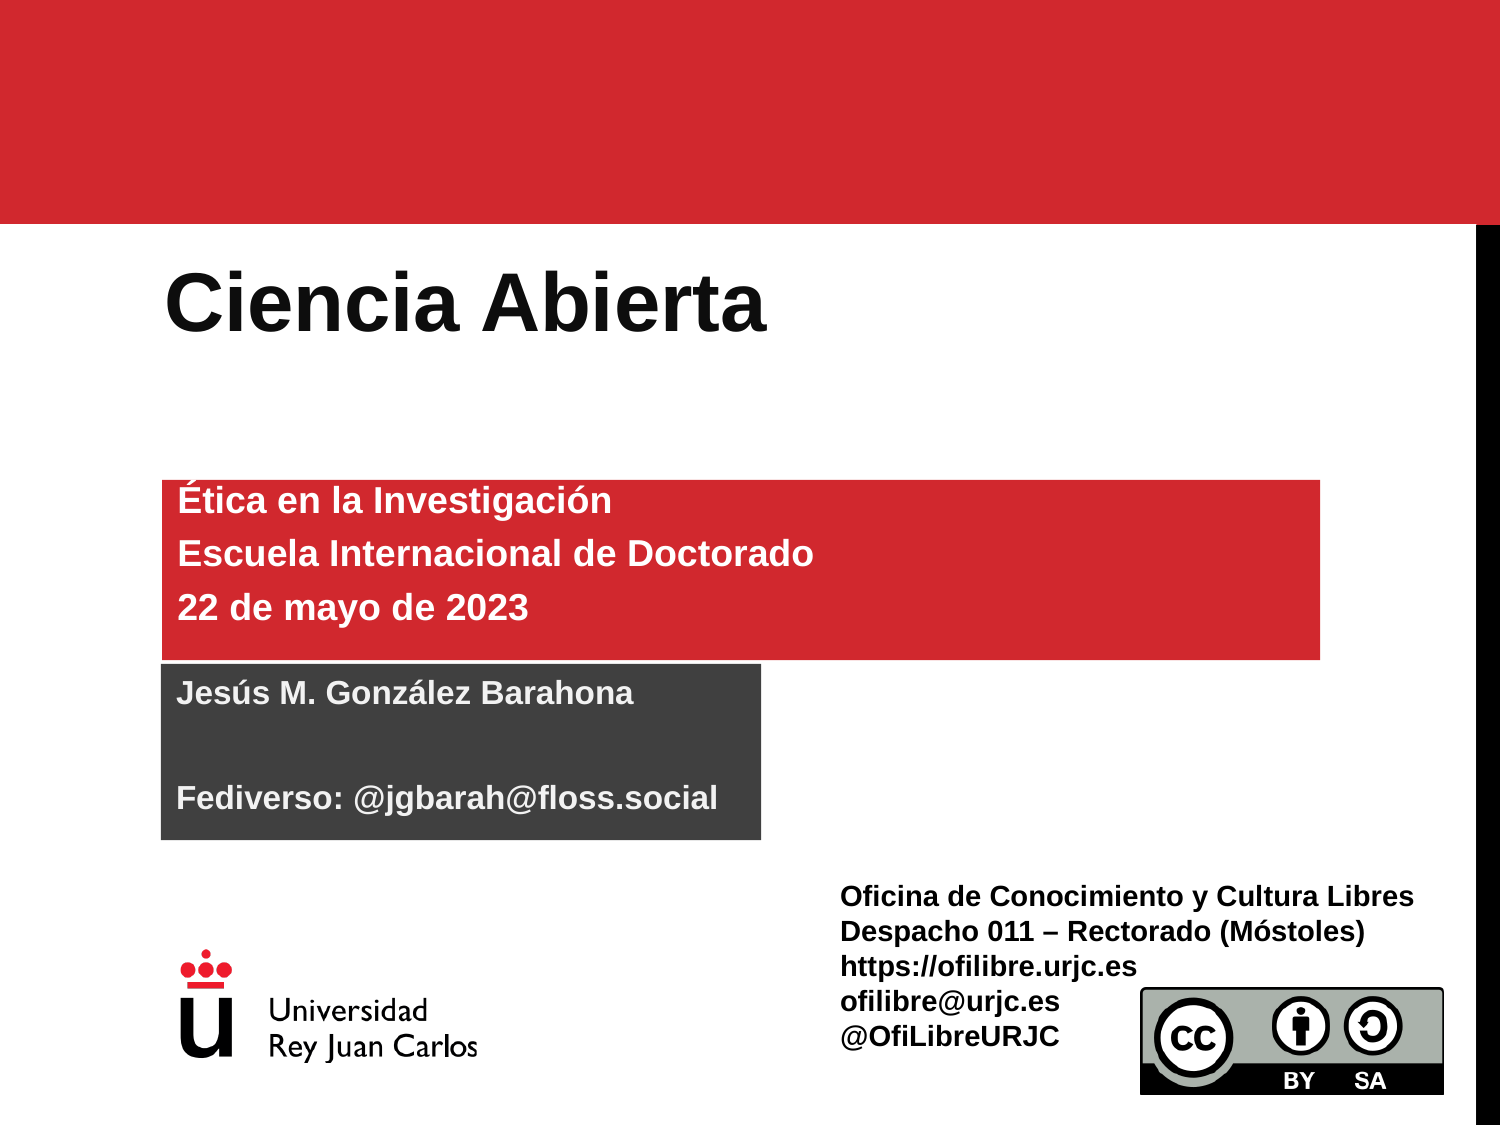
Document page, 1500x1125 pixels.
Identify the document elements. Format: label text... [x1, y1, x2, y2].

text_box Ética en la Investigación Escuela Internacional de Doctorado 22 de mayo de 2023 [162, 479, 1321, 661]
text_box Jesús M. González Barahona Fediverso: @jgbarah@floss.social [160, 663, 762, 841]
text_box Ciencia Abierta [149, 254, 1411, 436]
text_box Oficina de Conocimiento y Cultura Libres Despacho 011 – Rectorado (Móstoles) https://ofilibre.urjc.es ofilibre@urjc.es @OfiLibreURJC [825, 870, 1446, 1065]
text_box [0, 0, 1500, 224]
picture [1140, 987, 1444, 1096]
picture [180, 949, 477, 1063]
